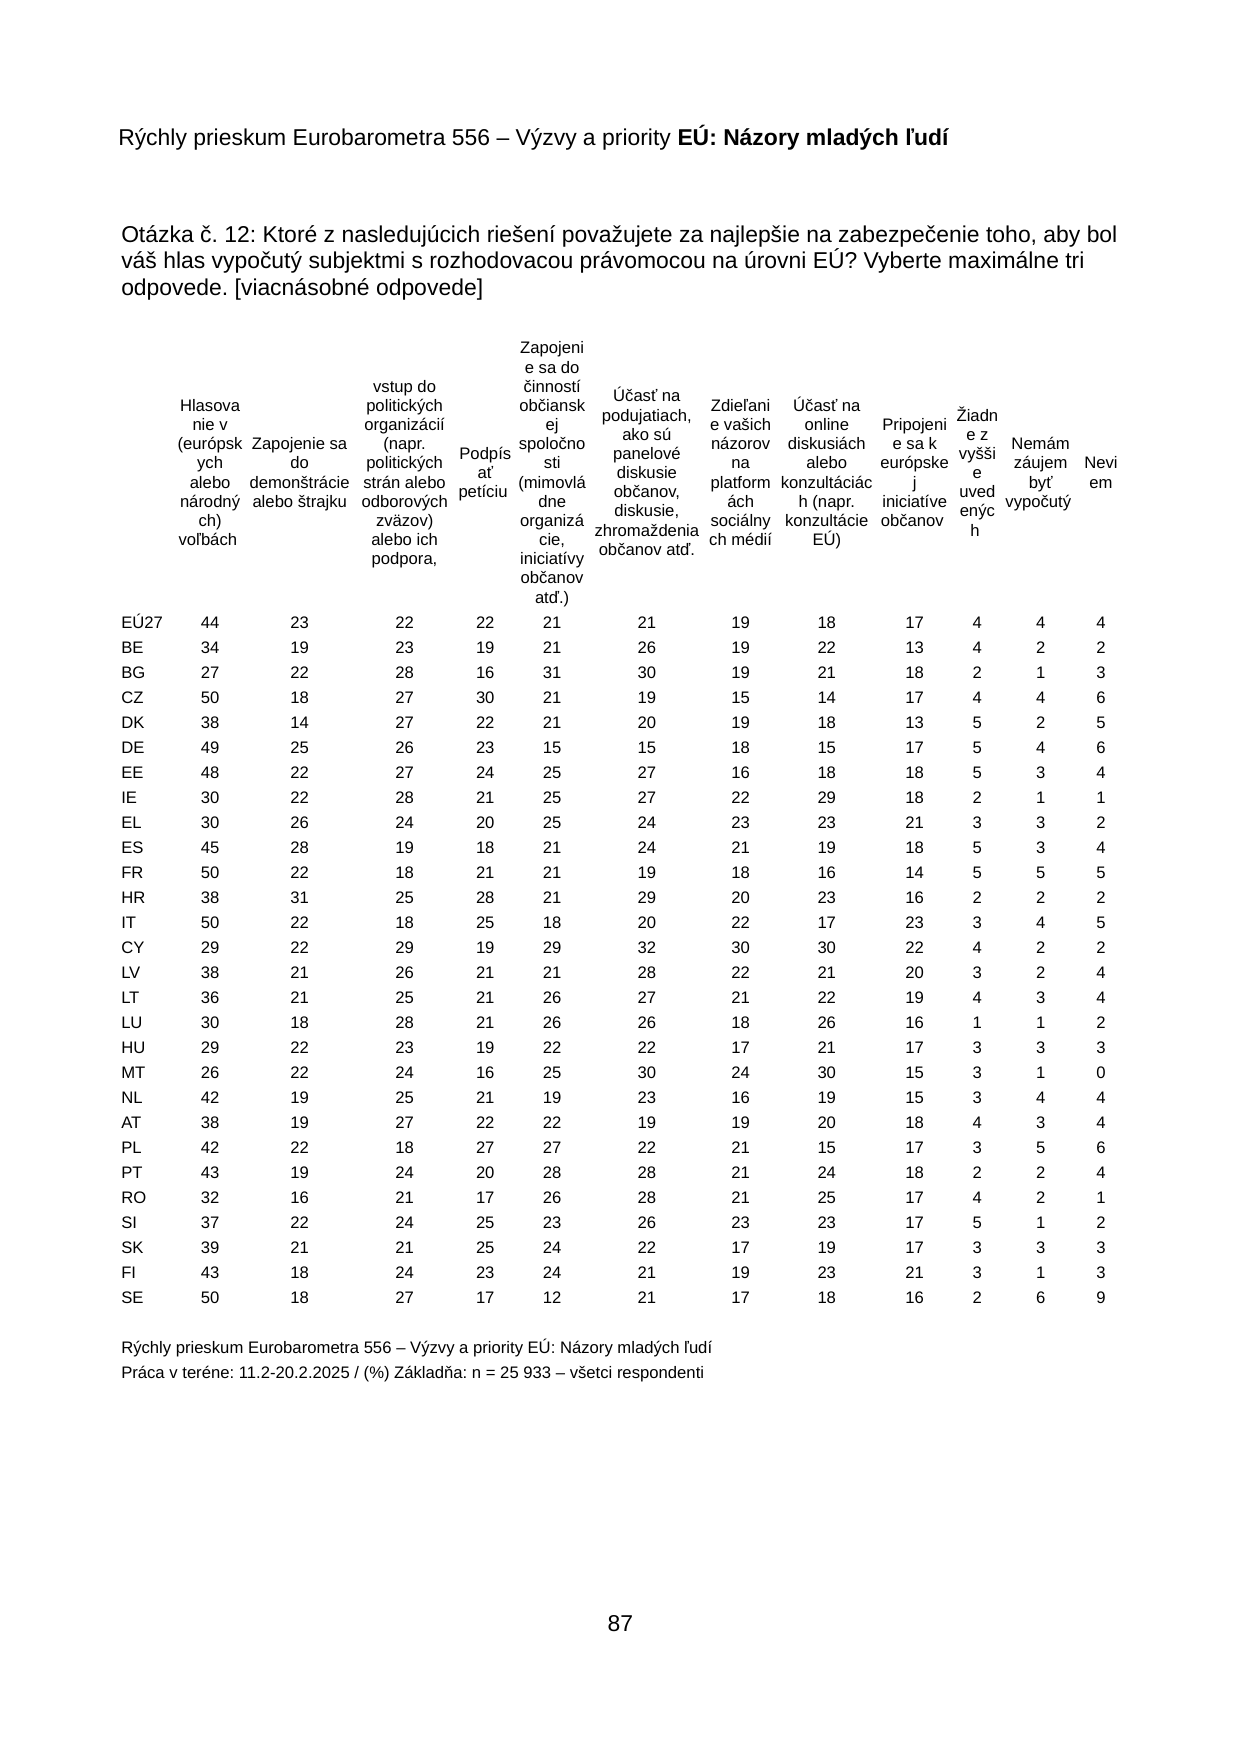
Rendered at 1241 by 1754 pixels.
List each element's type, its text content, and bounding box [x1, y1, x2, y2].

table_cell 28 [589, 1185, 704, 1209]
table_cell 20 [589, 710, 704, 734]
table_cell 5 [952, 735, 1002, 759]
table_cell 18 [877, 835, 952, 859]
table_cell 4 [1079, 1085, 1123, 1109]
table_cell 19 [589, 860, 704, 884]
table_cell 6 [1079, 1135, 1123, 1159]
table_cell 5 [1002, 1135, 1079, 1159]
table_cell 25 [515, 785, 589, 809]
table_cell 44 [174, 610, 245, 634]
table_cell 18 [245, 1260, 353, 1284]
table_cell 3 [952, 810, 1002, 834]
table_cell 21 [455, 1085, 515, 1109]
table_cell 2 [1079, 810, 1123, 834]
table_cell 25 [515, 1060, 589, 1084]
table_cell 21 [877, 1260, 952, 1284]
table_cell 24 [455, 760, 515, 784]
table_cell 5 [1079, 860, 1123, 884]
table_cell 21 [245, 960, 353, 984]
table_cell [1002, 303, 1079, 335]
table_cell 4 [952, 610, 1002, 634]
table_cell 30 [589, 660, 704, 684]
table_cell 29 [515, 935, 589, 959]
table_cell 27 [354, 685, 455, 709]
table_cell 50 [174, 910, 245, 934]
table_cell 19 [515, 1085, 589, 1109]
table_cell 5 [1002, 860, 1079, 884]
table_cell [354, 1310, 455, 1334]
table_cell 2 [1079, 935, 1123, 959]
table_cell 17 [455, 1285, 515, 1309]
table_cell 21 [245, 1235, 353, 1259]
table_cell 17 [704, 1035, 776, 1059]
table_cell 4 [952, 935, 1002, 959]
table_cell 22 [354, 610, 455, 634]
table_cell 16 [455, 660, 515, 684]
table_cell 22 [589, 1135, 704, 1159]
table_cell 32 [589, 935, 704, 959]
table_cell 16 [704, 760, 776, 784]
table_cell 17 [877, 1135, 952, 1159]
table_cell 19 [455, 1035, 515, 1059]
table_cell 22 [776, 985, 877, 1009]
table_cell 21 [455, 785, 515, 809]
table_cell 2 [1002, 635, 1079, 659]
table_cell Zapojenie sa do činností občianskej spoločnosti (mimovládne organizácie, iniciatívy občanov atď.) [515, 335, 589, 609]
table_cell [455, 303, 515, 335]
table_cell 22 [245, 785, 353, 809]
table_cell 25 [455, 1235, 515, 1259]
table_cell 21 [704, 1160, 776, 1184]
table_cell EE [118, 760, 174, 784]
table_cell 26 [354, 735, 455, 759]
table_cell 4 [1079, 985, 1123, 1009]
table_cell [776, 303, 877, 335]
table_cell 19 [704, 660, 776, 684]
table_cell 21 [704, 985, 776, 1009]
table_cell 39 [174, 1235, 245, 1259]
table_cell 14 [245, 710, 353, 734]
table_cell 50 [174, 1285, 245, 1309]
table_cell 30 [174, 810, 245, 834]
table_cell 24 [589, 835, 704, 859]
table_cell DK [118, 710, 174, 734]
table_cell [704, 303, 776, 335]
table_cell 20 [877, 960, 952, 984]
table_cell 18 [354, 860, 455, 884]
table_cell 3 [952, 1135, 1002, 1159]
table_cell 23 [776, 1210, 877, 1234]
table_cell 22 [245, 1135, 353, 1159]
table_cell 13 [877, 635, 952, 659]
table_cell 2 [1079, 885, 1123, 909]
table_cell 2 [1002, 1160, 1079, 1184]
table_cell 23 [776, 1260, 877, 1284]
table_cell 18 [515, 910, 589, 934]
table_cell 20 [776, 1110, 877, 1134]
table_cell 32 [174, 1185, 245, 1209]
table_cell Účasť na online diskusiách alebo konzultáciách (napr. konzultácie EÚ) [776, 335, 877, 609]
table_cell 22 [245, 860, 353, 884]
table_cell 3 [952, 910, 1002, 934]
table_cell LV [118, 960, 174, 984]
table_cell 1 [1002, 660, 1079, 684]
table_cell 28 [589, 960, 704, 984]
table_cell 23 [245, 610, 353, 634]
table_cell 1 [1002, 1260, 1079, 1284]
table_cell 21 [776, 1035, 877, 1059]
table_cell Nemám záujem byť vypočutý [1002, 335, 1079, 609]
table_cell 18 [877, 785, 952, 809]
table_cell 30 [776, 935, 877, 959]
table_cell 2 [1002, 1185, 1079, 1209]
table_cell 3 [952, 1060, 1002, 1084]
table_cell 27 [589, 985, 704, 1009]
table_cell 28 [515, 1160, 589, 1184]
table_cell PT [118, 1160, 174, 1184]
table_cell 17 [877, 1035, 952, 1059]
table_cell 25 [354, 985, 455, 1009]
table_cell LT [118, 985, 174, 1009]
table_cell 20 [455, 1160, 515, 1184]
table_cell 27 [515, 1135, 589, 1159]
table_cell [704, 1310, 776, 1334]
table_cell 22 [704, 910, 776, 934]
table_cell 29 [589, 885, 704, 909]
table_cell 1 [1079, 1185, 1123, 1209]
table_cell 2 [952, 1160, 1002, 1184]
table_cell 17 [877, 1235, 952, 1259]
table_cell 19 [776, 1235, 877, 1259]
table_cell 24 [515, 1260, 589, 1284]
table_cell 4 [1079, 835, 1123, 859]
table_cell 1 [1002, 1010, 1079, 1034]
table_cell 4 [1079, 1110, 1123, 1134]
table_cell 2 [1002, 960, 1079, 984]
table_cell 26 [589, 1010, 704, 1034]
table_cell NL [118, 1085, 174, 1109]
table_cell 21 [455, 985, 515, 1009]
table_cell 3 [1002, 1235, 1079, 1259]
table_cell 2 [1079, 1010, 1123, 1034]
table_cell 2 [952, 885, 1002, 909]
table_cell 22 [877, 935, 952, 959]
table_cell 49 [174, 735, 245, 759]
table_cell 21 [776, 960, 877, 984]
table_cell 3 [1002, 985, 1079, 1009]
table_cell 26 [515, 1185, 589, 1209]
table_cell 3 [952, 1235, 1002, 1259]
table_cell 19 [589, 1110, 704, 1134]
table_cell 17 [704, 1285, 776, 1309]
table_cell [118, 1310, 174, 1334]
table_cell 18 [776, 1285, 877, 1309]
table_cell 25 [515, 810, 589, 834]
table_cell 19 [245, 635, 353, 659]
table_cell 16 [877, 885, 952, 909]
table_cell 22 [455, 610, 515, 634]
table_cell [877, 303, 952, 335]
table_cell 28 [354, 1010, 455, 1034]
table_cell 19 [776, 835, 877, 859]
table_cell 4 [1002, 685, 1079, 709]
table_cell 22 [245, 760, 353, 784]
table_cell 22 [245, 1210, 353, 1234]
table_cell [354, 303, 455, 335]
table_cell 26 [245, 810, 353, 834]
table_cell 30 [174, 785, 245, 809]
table_cell 38 [174, 1110, 245, 1134]
table_cell 31 [245, 885, 353, 909]
table_cell 43 [174, 1160, 245, 1184]
table_cell 1 [952, 1010, 1002, 1034]
table_cell 1 [1002, 1060, 1079, 1084]
table_cell 18 [776, 760, 877, 784]
table_cell [589, 1310, 704, 1334]
table_cell 26 [515, 985, 589, 1009]
table_cell 2 [1002, 710, 1079, 734]
table_cell 25 [515, 760, 589, 784]
table_cell 28 [455, 885, 515, 909]
table_cell 19 [245, 1110, 353, 1134]
table_cell 15 [776, 735, 877, 759]
table_cell 27 [589, 760, 704, 784]
table_cell Pripojenie sa k európskej iniciatíve občanov [877, 335, 952, 609]
table_cell HU [118, 1035, 174, 1059]
table_cell 23 [455, 1260, 515, 1284]
table_cell Žiadne z vyššie uvedených [952, 335, 1002, 609]
table_cell 23 [589, 1085, 704, 1109]
table_cell 18 [245, 1285, 353, 1309]
table_cell 19 [704, 1260, 776, 1284]
table_cell 19 [704, 610, 776, 634]
table_cell 21 [354, 1185, 455, 1209]
table_cell 15 [515, 735, 589, 759]
table_cell 21 [515, 960, 589, 984]
table_cell 21 [455, 960, 515, 984]
table_cell 2 [1079, 635, 1123, 659]
table_cell 3 [1079, 1260, 1123, 1284]
table_cell 14 [776, 685, 877, 709]
table_cell 21 [704, 1135, 776, 1159]
table_cell 30 [455, 685, 515, 709]
table_cell 2 [952, 660, 1002, 684]
table_cell 24 [354, 1060, 455, 1084]
table_cell 4 [952, 1185, 1002, 1209]
table_cell 6 [1079, 685, 1123, 709]
table_cell 22 [245, 660, 353, 684]
table_cell CY [118, 935, 174, 959]
table_cell 27 [174, 660, 245, 684]
table_cell 25 [354, 1085, 455, 1109]
table_cell 17 [877, 735, 952, 759]
table_cell 4 [952, 1110, 1002, 1134]
table_cell 6 [1002, 1285, 1079, 1309]
table_cell 29 [174, 935, 245, 959]
table_cell 21 [354, 1235, 455, 1259]
table_cell 2 [952, 1285, 1002, 1309]
table_cell 3 [952, 1035, 1002, 1059]
table_cell 26 [515, 1010, 589, 1034]
table_cell 22 [245, 935, 353, 959]
table_cell 22 [776, 635, 877, 659]
table_cell 3 [1079, 1235, 1123, 1259]
table_cell 0 [1079, 1060, 1123, 1084]
table_cell 4 [952, 685, 1002, 709]
table_cell 18 [877, 760, 952, 784]
table_cell Hlasovanie v (európskych alebo národných) voľbách [174, 335, 245, 609]
table_cell [174, 1310, 245, 1334]
table_cell 4 [1079, 960, 1123, 984]
table_cell 18 [704, 1010, 776, 1034]
table_cell 18 [877, 660, 952, 684]
table_cell 22 [589, 1235, 704, 1259]
table_cell 15 [704, 685, 776, 709]
table_cell Neviem [1079, 335, 1123, 609]
table_cell 4 [952, 985, 1002, 1009]
table_cell 3 [1002, 810, 1079, 834]
table_cell 17 [704, 1235, 776, 1259]
table_cell 27 [354, 1285, 455, 1309]
table_cell [877, 1310, 952, 1334]
table_cell 5 [1079, 910, 1123, 934]
table_cell 23 [354, 635, 455, 659]
table_cell 24 [704, 1060, 776, 1084]
table_cell 21 [245, 985, 353, 1009]
table_cell 24 [515, 1235, 589, 1259]
table_cell 26 [776, 1010, 877, 1034]
table_cell 23 [877, 910, 952, 934]
table_cell 9 [1079, 1285, 1123, 1309]
table_cell 19 [776, 1085, 877, 1109]
table_cell 3 [952, 1085, 1002, 1109]
table_cell 18 [704, 860, 776, 884]
table_cell 36 [174, 985, 245, 1009]
table_cell 29 [776, 785, 877, 809]
table_cell 23 [704, 810, 776, 834]
table_cell [515, 303, 589, 335]
table_cell 22 [704, 960, 776, 984]
table_cell 30 [704, 935, 776, 959]
table_cell 18 [776, 710, 877, 734]
table_cell HR [118, 885, 174, 909]
table_cell 2 [1002, 885, 1079, 909]
table_cell 6 [1079, 735, 1123, 759]
table_cell [589, 303, 704, 335]
table_cell 24 [354, 1260, 455, 1284]
table_cell MT [118, 1060, 174, 1084]
table_cell 45 [174, 835, 245, 859]
table_cell 4 [1002, 1085, 1079, 1109]
table_cell 48 [174, 760, 245, 784]
table_cell 28 [354, 660, 455, 684]
table_cell 21 [515, 860, 589, 884]
table_cell 2 [1002, 935, 1079, 959]
table_cell 21 [515, 885, 589, 909]
table_cell CZ [118, 685, 174, 709]
table_cell 21 [589, 1285, 704, 1309]
table_cell 19 [245, 1160, 353, 1184]
table_cell 20 [704, 885, 776, 909]
table_cell 15 [877, 1060, 952, 1084]
table_cell IT [118, 910, 174, 934]
table_cell 19 [589, 685, 704, 709]
table_cell 3 [1079, 660, 1123, 684]
table_cell AT [118, 1110, 174, 1134]
table_cell 15 [877, 1085, 952, 1109]
table_cell 21 [455, 1010, 515, 1034]
table_cell 18 [354, 910, 455, 934]
table_header Otázka č. 12: Ktoré z nasledujúcich riešení považujete za najlepšie na zabezpečenie toho, aby bol váš hlas vypočutý subjektmi s rozhodovacou právomocou na úrovni EÚ? Vyberte maximálne tri odpovede. [viacnásobné odpovede] [118, 218, 1123, 303]
table_cell [776, 1310, 877, 1334]
table_cell 21 [515, 635, 589, 659]
table_cell 21 [589, 1260, 704, 1284]
table_cell 19 [877, 985, 952, 1009]
table_cell Zapojenie sa do demonštrácie alebo štrajku [245, 335, 353, 609]
table_cell 30 [776, 1060, 877, 1084]
table_cell BE [118, 635, 174, 659]
table_cell 5 [952, 760, 1002, 784]
table_cell 3 [1002, 760, 1079, 784]
table_cell 18 [245, 685, 353, 709]
table_cell 4 [1002, 910, 1079, 934]
table_cell Rýchly prieskum Eurobarometra 556 – Výzvy a priority EÚ: Názory mladých ľudí [118, 1335, 1123, 1359]
table_cell [118, 335, 174, 609]
table_cell 25 [245, 735, 353, 759]
table_cell 22 [515, 1035, 589, 1059]
table_cell 50 [174, 860, 245, 884]
table_cell [515, 1310, 589, 1334]
table_cell 21 [515, 710, 589, 734]
table_cell 1 [1002, 1210, 1079, 1234]
table_cell 28 [245, 835, 353, 859]
table_cell 23 [776, 885, 877, 909]
table_cell 15 [589, 735, 704, 759]
table_cell 18 [455, 835, 515, 859]
table_cell 18 [704, 735, 776, 759]
table_cell [1079, 303, 1123, 335]
table_cell 22 [245, 910, 353, 934]
table_cell [455, 1310, 515, 1334]
table_cell RO [118, 1185, 174, 1209]
table_cell 23 [515, 1210, 589, 1234]
table_cell [952, 1310, 1002, 1334]
table_cell 4 [1079, 610, 1123, 634]
table_cell 5 [952, 710, 1002, 734]
table_cell 19 [354, 835, 455, 859]
table_cell IE [118, 785, 174, 809]
table_cell FR [118, 860, 174, 884]
table_cell 38 [174, 960, 245, 984]
table_cell LU [118, 1010, 174, 1034]
table_cell 4 [1002, 610, 1079, 634]
table_cell 26 [354, 960, 455, 984]
table_cell 26 [589, 635, 704, 659]
table_cell 42 [174, 1135, 245, 1159]
table_cell 19 [704, 1110, 776, 1134]
table_cell 27 [354, 710, 455, 734]
table_cell 18 [354, 1135, 455, 1159]
table_cell 20 [455, 810, 515, 834]
table_cell 22 [245, 1060, 353, 1084]
table_cell 24 [354, 1210, 455, 1234]
table_cell 13 [877, 710, 952, 734]
table_cell ES [118, 835, 174, 859]
table_cell 22 [455, 1110, 515, 1134]
table_cell 16 [877, 1285, 952, 1309]
table_cell 3 [1002, 1035, 1079, 1059]
table_cell 12 [515, 1285, 589, 1309]
table_cell 25 [455, 1210, 515, 1234]
table_cell 28 [589, 1160, 704, 1184]
table_cell 27 [354, 760, 455, 784]
table_cell 24 [354, 810, 455, 834]
table_cell 24 [776, 1160, 877, 1184]
table_cell 18 [877, 1110, 952, 1134]
table_cell 17 [877, 685, 952, 709]
table_cell 21 [515, 610, 589, 634]
table_cell 4 [1079, 760, 1123, 784]
table_cell 25 [455, 910, 515, 934]
table_cell SI [118, 1210, 174, 1234]
table_cell 19 [704, 710, 776, 734]
table_cell 21 [455, 860, 515, 884]
table_cell 16 [877, 1010, 952, 1034]
table_cell 14 [877, 860, 952, 884]
table_cell 25 [776, 1185, 877, 1209]
table_cell [118, 303, 174, 335]
table_cell 42 [174, 1085, 245, 1109]
table_cell 27 [354, 1110, 455, 1134]
table_cell BG [118, 660, 174, 684]
table_cell 34 [174, 635, 245, 659]
table_cell 23 [455, 735, 515, 759]
table_cell 22 [455, 710, 515, 734]
table_cell 16 [704, 1085, 776, 1109]
table_cell 26 [589, 1210, 704, 1234]
table_cell 24 [589, 810, 704, 834]
table_cell PL [118, 1135, 174, 1159]
table_cell 21 [515, 685, 589, 709]
table_cell Podpísať petíciu [455, 335, 515, 609]
table_cell 20 [589, 910, 704, 934]
table_cell 31 [515, 660, 589, 684]
table_cell 22 [704, 785, 776, 809]
table_cell 50 [174, 685, 245, 709]
table_cell 30 [589, 1060, 704, 1084]
table_cell 21 [589, 610, 704, 634]
table_cell 16 [245, 1185, 353, 1209]
table_cell 15 [776, 1135, 877, 1159]
table_cell 21 [515, 835, 589, 859]
table_cell 30 [174, 1010, 245, 1034]
table_cell 22 [589, 1035, 704, 1059]
table_cell 22 [245, 1035, 353, 1059]
table_cell [174, 303, 245, 335]
table_cell 3 [1079, 1035, 1123, 1059]
table_cell 24 [354, 1160, 455, 1184]
table_cell 17 [455, 1185, 515, 1209]
table_cell Účasť na podujatiach, ako sú panelové diskusie občanov, diskusie, zhromaždenia občanov atď. [589, 335, 704, 609]
table_cell 18 [776, 610, 877, 634]
table_cell 18 [877, 1160, 952, 1184]
table_cell [1002, 1310, 1079, 1334]
table_cell 16 [455, 1060, 515, 1084]
table_cell 21 [877, 810, 952, 834]
table_cell Zdieľanie vašich názorov na platformách sociálnych médií [704, 335, 776, 609]
table_cell 17 [877, 1210, 952, 1234]
table_cell 3 [952, 1260, 1002, 1284]
table_cell [1079, 1310, 1123, 1334]
table_cell 16 [776, 860, 877, 884]
table_cell SK [118, 1235, 174, 1259]
table_cell 5 [952, 1210, 1002, 1234]
table_cell 25 [354, 885, 455, 909]
table_cell 27 [455, 1135, 515, 1159]
table_cell 38 [174, 885, 245, 909]
table_cell 19 [245, 1085, 353, 1109]
table_cell 37 [174, 1210, 245, 1234]
table_cell [245, 1310, 353, 1334]
table_cell 29 [174, 1035, 245, 1059]
table_cell 23 [704, 1210, 776, 1234]
table_cell FI [118, 1260, 174, 1284]
table_cell 28 [354, 785, 455, 809]
table_cell 5 [952, 835, 1002, 859]
table_cell 3 [1002, 835, 1079, 859]
table_cell 5 [952, 860, 1002, 884]
table_cell 19 [455, 935, 515, 959]
table_cell 4 [1002, 735, 1079, 759]
table_cell 4 [952, 635, 1002, 659]
table_cell 18 [245, 1010, 353, 1034]
table_cell 3 [952, 960, 1002, 984]
table_cell 1 [1002, 785, 1079, 809]
table_cell 5 [1079, 710, 1123, 734]
table_cell 19 [704, 635, 776, 659]
table_cell 21 [704, 835, 776, 859]
table_cell EÚ27 [118, 610, 174, 634]
table_cell 1 [1079, 785, 1123, 809]
table_cell 23 [776, 810, 877, 834]
table_cell 17 [776, 910, 877, 934]
table_cell 21 [776, 660, 877, 684]
table_cell 22 [515, 1110, 589, 1134]
table_cell vstup do politických organizácií (napr. politických strán alebo odborových zväzov) alebo ich podpora, [354, 335, 455, 609]
table_cell 43 [174, 1260, 245, 1284]
table_cell [245, 303, 353, 335]
table_cell 3 [1002, 1110, 1079, 1134]
table_cell SE [118, 1285, 174, 1309]
table_cell 29 [354, 935, 455, 959]
table_cell 17 [877, 1185, 952, 1209]
table_cell 26 [174, 1060, 245, 1084]
table_cell 17 [877, 610, 952, 634]
table_cell 27 [589, 785, 704, 809]
table_cell 2 [952, 785, 1002, 809]
table_cell 23 [354, 1035, 455, 1059]
table_cell 4 [1079, 1160, 1123, 1184]
table_cell Práca v teréne: 11.2-20.2.2025 / (%) Základňa: n = 25 933 – všetci respondenti [118, 1360, 1123, 1384]
table_cell 21 [704, 1185, 776, 1209]
table_cell 38 [174, 710, 245, 734]
table_cell EL [118, 810, 174, 834]
table_cell [952, 303, 1002, 335]
table_cell 19 [455, 635, 515, 659]
table_cell DE [118, 735, 174, 759]
table_cell 2 [1079, 1210, 1123, 1234]
